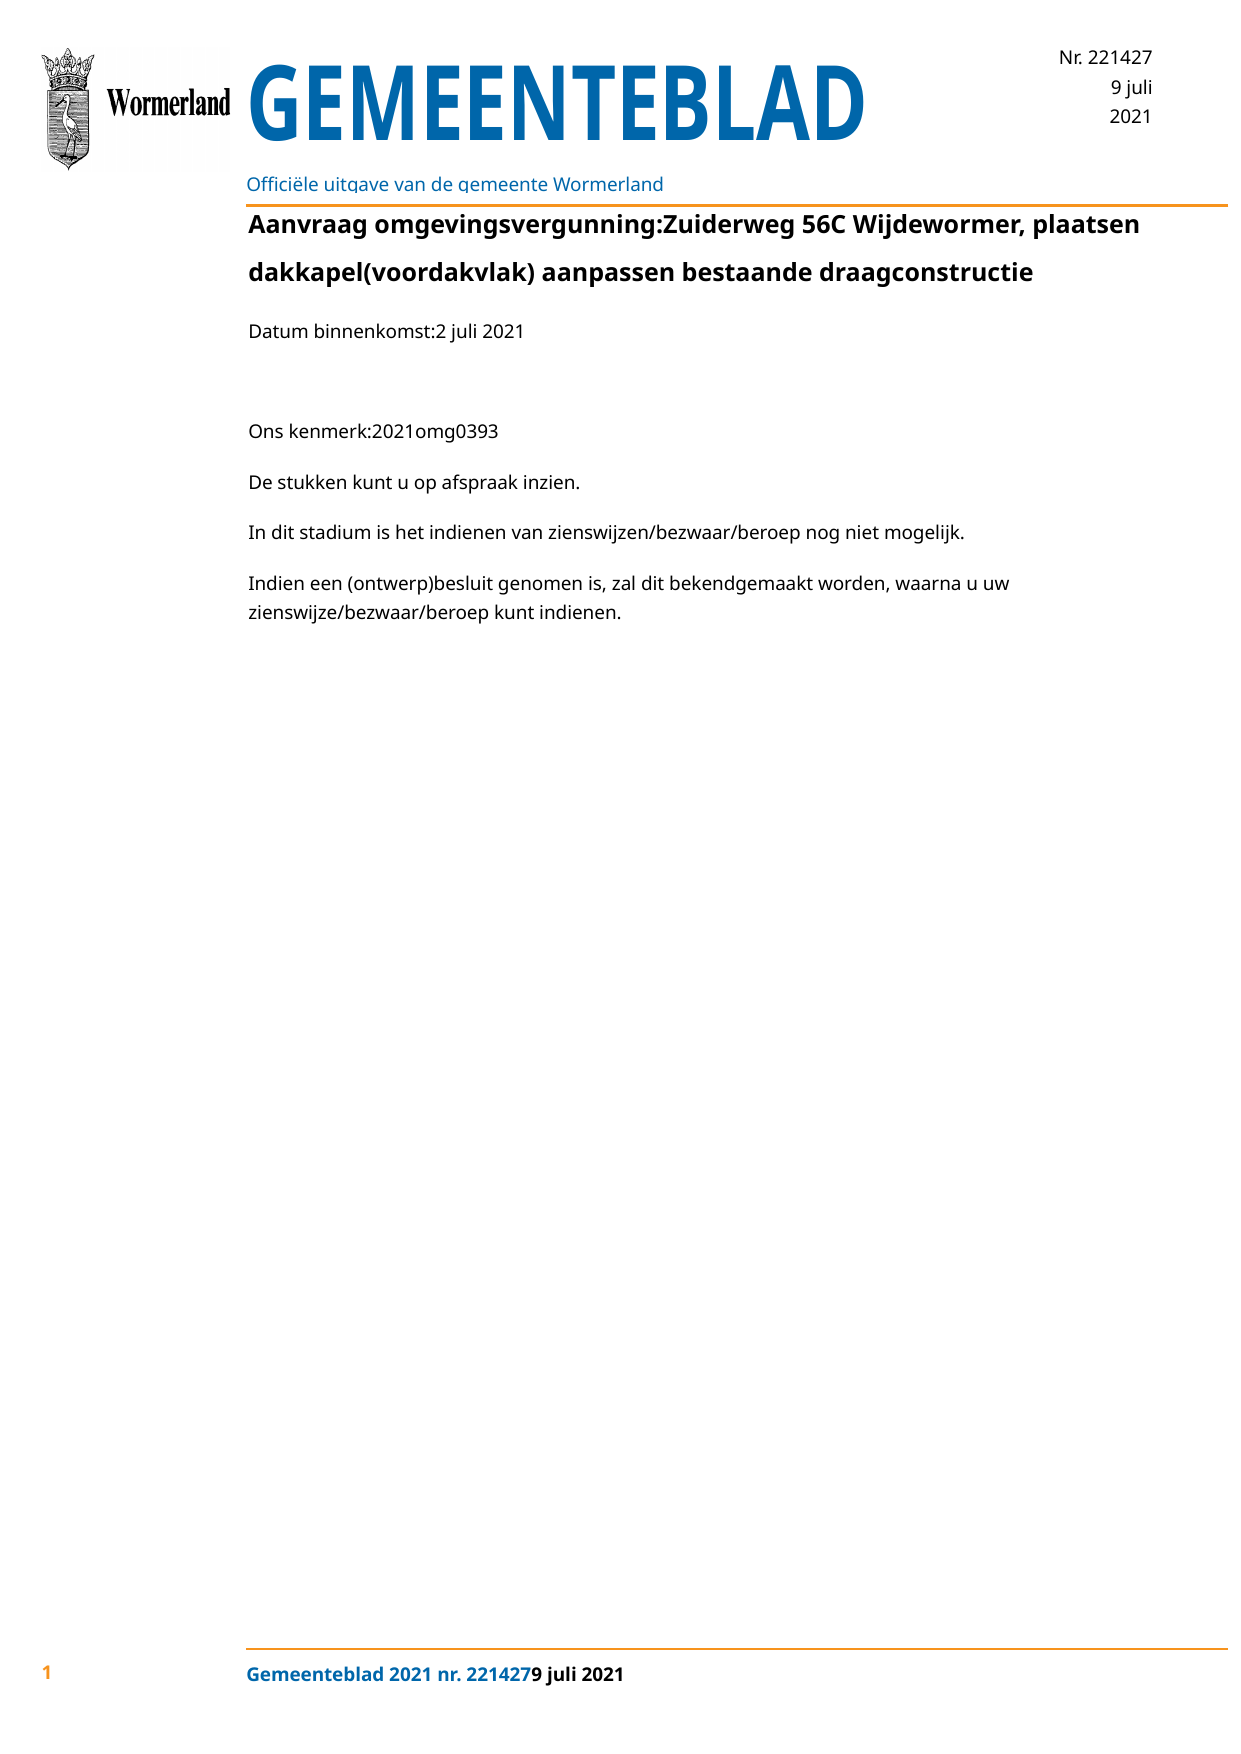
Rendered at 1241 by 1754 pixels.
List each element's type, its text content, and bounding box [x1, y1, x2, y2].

text Aanvraag omgevingsvergunning:Zuiderweg 56C Wijdewormer, plaatsen dakkapel(voordakvlak) aanpassen bestaande draagconstructie [248, 207, 1152, 288]
text Indien een (ontwerp)besluit genomen is, zal dit bekendgemaakt worden, waarna u uw zienswijze/bezwaar/beroep kunt indienen. [248, 570, 1152, 625]
picture [41, 47, 231, 172]
text De stukken kunt u op afspraak inzien. [248, 469, 1152, 495]
text Datum binnenkomst:2 juli 2021 [248, 318, 1152, 344]
text Ons kenmerk:2021omg0393 [248, 419, 1152, 444]
text In dit stadium is het indienen van zienswijzen/bezwaar/beroep nog niet mogelijk. [248, 519, 1152, 545]
